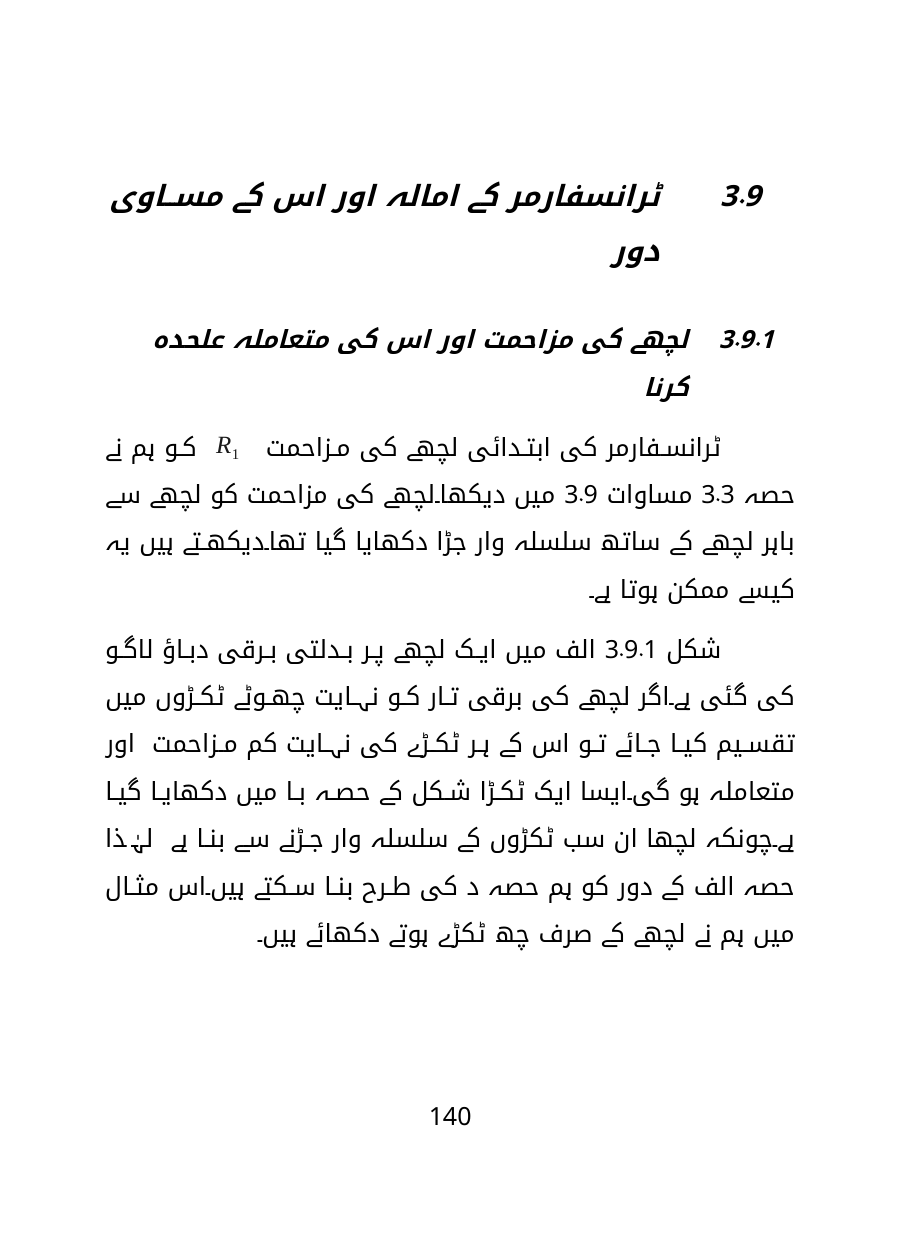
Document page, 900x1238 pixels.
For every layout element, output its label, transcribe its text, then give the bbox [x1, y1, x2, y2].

subtitle ٹرانسفارمر کے امالہ اور اس کے مساوی دور [105, 168, 720, 279]
text شکل 310 الف میں ایک لچھے پر بدلتی برقی دباؤ لاگو کی گئی ہے۔اگر لچھے کی برقی تار کو نہایت چھوٹے ٹکڑوں میں تقسیم کیا جائے تو اس کے ہر ٹکڑے کی نہایت کم مزاحمت اور متعاملہ ہو گی۔ایسا ایک ٹکڑا شکل کے حصہ با میں دکھایا گیا ہے۔چونکہ لچھا ان سب ٹکڑوں کے سلسلہ وار جڑنے سے بنا ہے لہٰذا حصہ الف کے دور کو ہم حصہ د کی طرح بنا سکتے ہیں۔اس مثال میں ہم نے لچھے کے صرف چھ ٹکڑے ہوتے دکھائے ہیں۔ [105, 626, 795, 958]
text ٹرانسفارمر کی ابتدائی لچھے کی مزاحمت کو ہم نے حصہ 3.3 مساوات 3.9 میں دیکھا۔لچھے کی مزاحمت کو لچھے سے باہر لچھے کے ساتھ سلسلہ وار جڑا دکھایا گیا تھا۔دیکھتے ہیں یہ کیسے ممکن ہوتا ہے۔ [105, 424, 795, 613]
subtitle لچھے کی مزاحمت اور اس کی متعاملہ علحدہ کرنا [105, 317, 718, 411]
